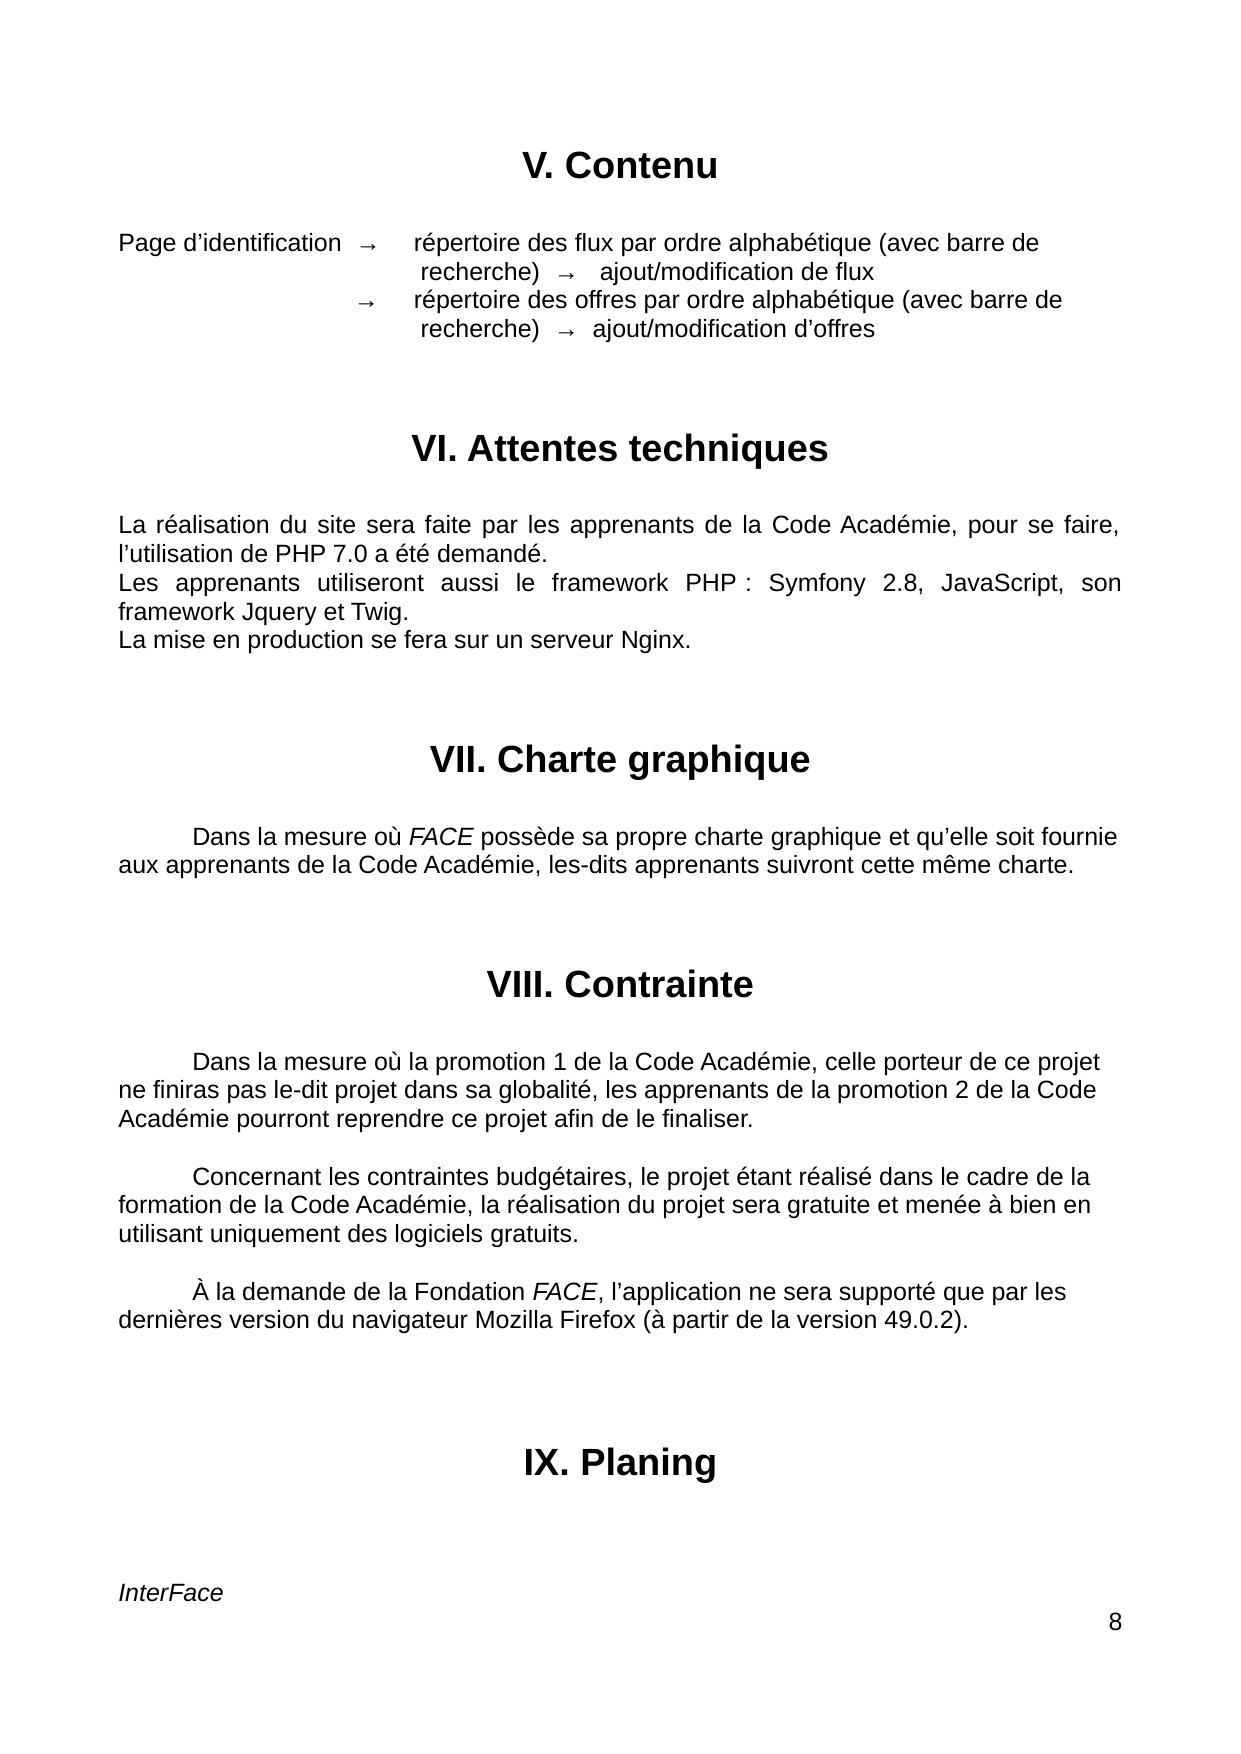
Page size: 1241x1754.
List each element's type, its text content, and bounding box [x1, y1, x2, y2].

subtitle VIII. Contrainte [118, 962, 1122, 1005]
text La mise en production se fera sur un serveur Nginx. [118, 625, 1122, 654]
subtitle V. Contenu [118, 143, 1122, 187]
subtitle VII. Charte graphique [118, 737, 1122, 780]
text À la demande de la Fondation FACE, l’application ne sera supporté que par les dernières version du navigateur Mozilla Firefox (à partir de la version 49.0.2). [118, 1276, 1122, 1334]
text Dans la mesure où FACE possède sa propre charte graphique et qu’elle soit fournie aux apprenants de la Code Académie, les-dits apprenants suivront cette même charte. [118, 822, 1122, 879]
text → répertoire des offres par ordre alphabétique (avec barre de recherche) → ajout/modification d’offres [118, 286, 1122, 343]
subtitle VI. Attentes techniques [118, 426, 1122, 469]
text Concernant les contraintes budgétaires, le projet étant réalisé dans le cadre de la formation de la Code Académie, la réalisation du projet sera gratuite et menée à bien en utilisant uniquement des logiciels gratuits. [118, 1161, 1122, 1248]
text Les apprenants utiliseront aussi le framework PHP : Symfony 2.8, JavaScript, son framework Jquery et Twig. [118, 568, 1122, 625]
text Page d’identification → répertoire des flux par ordre alphabétique (avec barre de recherche) → ajout/modification de flux [118, 228, 1122, 286]
subtitle IX. Planing [118, 1440, 1122, 1484]
text Dans la mesure où la promotion 1 de la Code Académie, celle porteur de ce projet ne finiras pas le-dit projet dans sa globalité, les apprenants de la promotion 2 de la Code Académie pourront reprendre ce projet afin de le finaliser. [118, 1046, 1122, 1133]
text La réalisation du site sera faite par les apprenants de la Code Académie, pour se faire, l’utilisation de PHP 7.0 a été demandé. [118, 510, 1122, 568]
